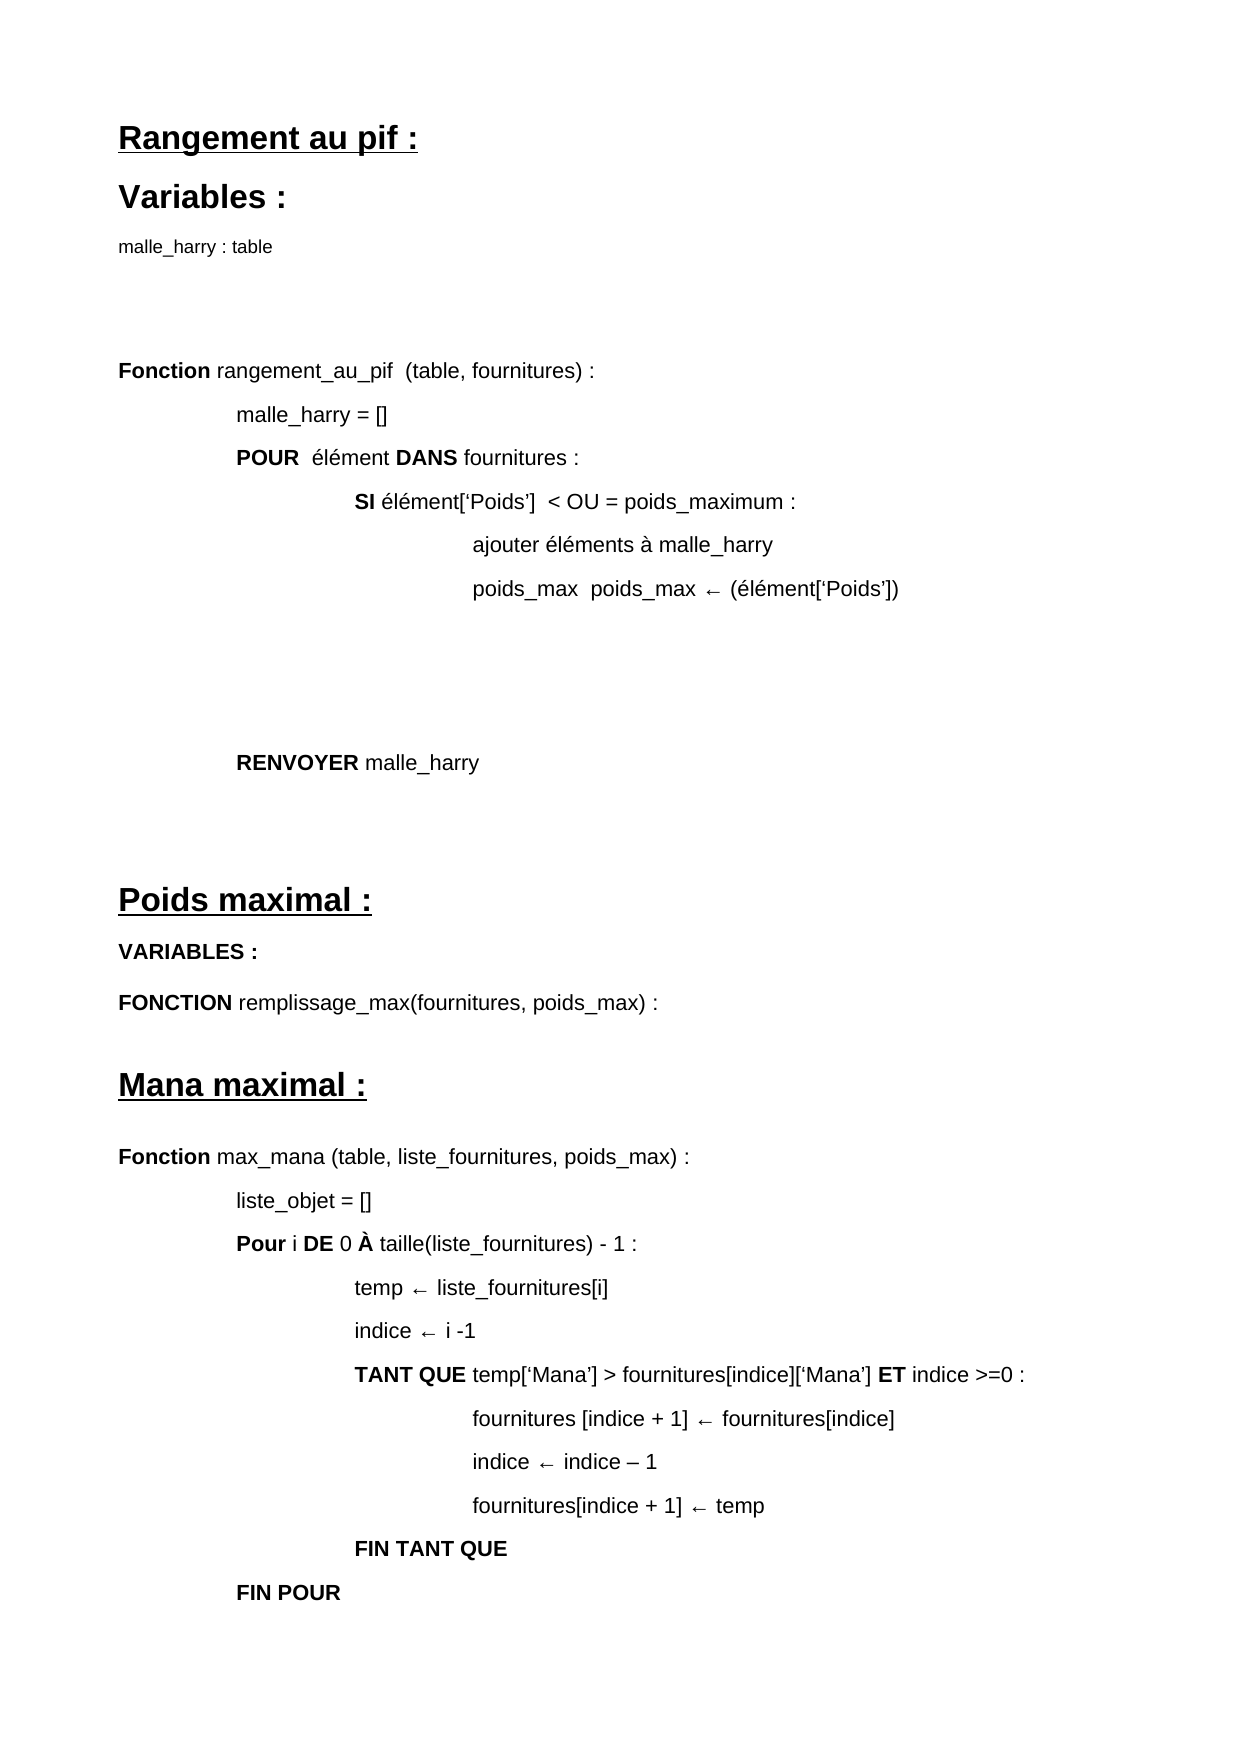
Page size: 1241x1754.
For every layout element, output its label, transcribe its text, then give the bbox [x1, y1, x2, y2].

text SI élément[‘Poids’] < OU = poids_maximum : [118, 488, 1122, 514]
text FONCTION remplissage_max(fournitures, poids_max) : [118, 989, 1122, 1015]
text Rangement au pif : [118, 118, 1122, 157]
text FIN POUR [118, 1580, 1122, 1605]
text malle_harry = [] [118, 401, 1122, 427]
text malle_harry : table [118, 236, 1122, 257]
text Variables : [118, 177, 1122, 215]
text fournitures [indice + 1] ← fournitures[indice] [118, 1406, 1122, 1431]
text TANT QUE temp[‘Mana’] > fournitures[indice][‘Mana’] ET indice >=0 : [118, 1362, 1122, 1387]
text liste_objet = [] [118, 1188, 1122, 1213]
text indice ← i -1 [118, 1318, 1122, 1344]
text RENVOYER malle_harry [118, 750, 1122, 775]
text Mana maximal : [118, 1065, 1122, 1104]
text Fonction max_mana (table, liste_fournitures, poids_max) : [118, 1144, 1122, 1169]
text temp ← liste_fournitures[i] [118, 1275, 1122, 1300]
text POUR élément DANS fournitures : [118, 445, 1122, 470]
text indice ← indice – 1 [118, 1449, 1122, 1474]
text poids_max poids_max ← (élément[‘Poids’]) [118, 576, 1122, 601]
text Poids maximal : [118, 880, 1122, 919]
text Pour i DE 0 À taille(liste_fournitures) - 1 : [118, 1231, 1122, 1257]
text VARIABLES : [118, 939, 1122, 964]
text FIN TANT QUE [118, 1536, 1122, 1561]
text Fonction rangement_au_pif (table, fournitures) : [118, 358, 1122, 383]
text fournitures[indice + 1] ← temp [118, 1493, 1122, 1518]
text ajouter éléments à malle_harry [118, 532, 1122, 557]
